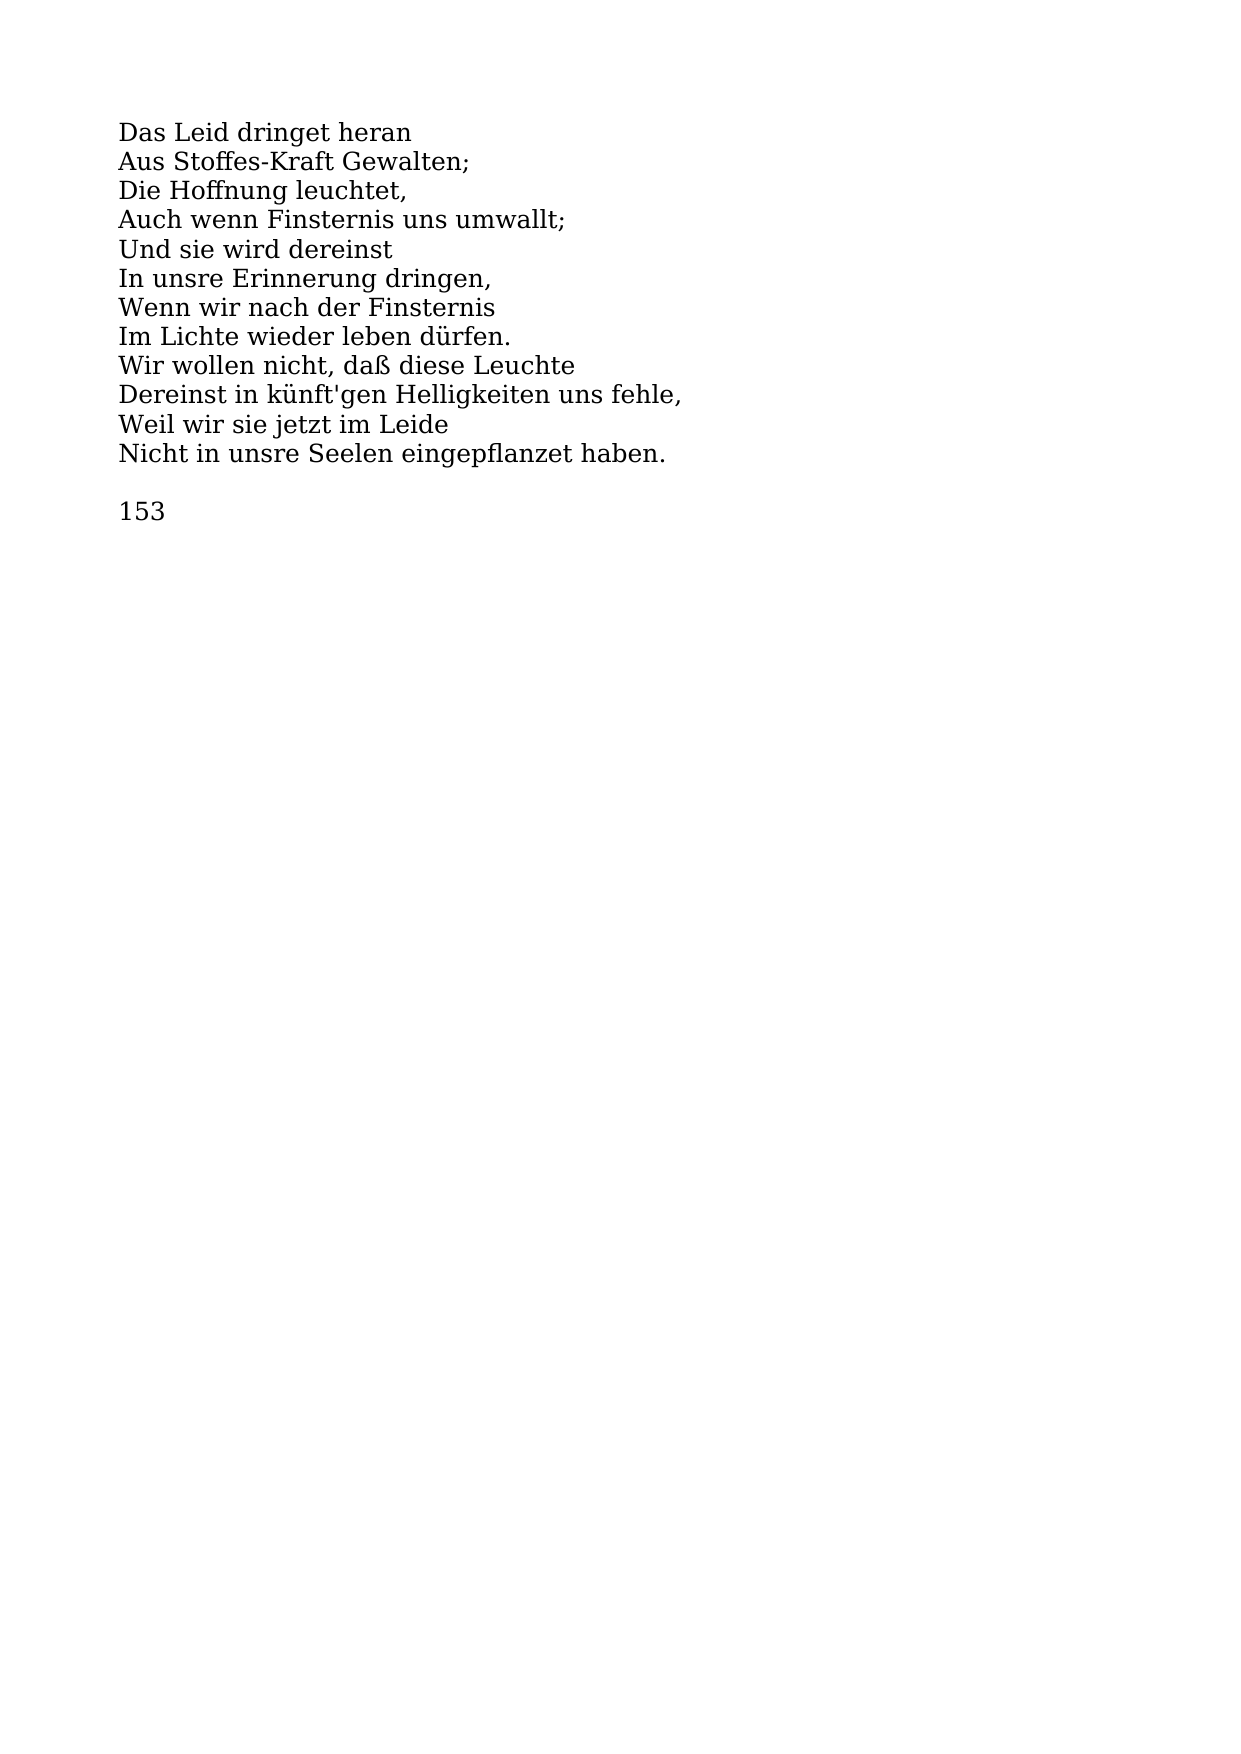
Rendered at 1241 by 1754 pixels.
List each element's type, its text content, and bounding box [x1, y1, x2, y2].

text Wenn wir nach der Finsternis [118, 293, 1122, 322]
text 153 [118, 497, 1122, 526]
text Aus Stoffes-Kraft Gewalten; [118, 147, 1122, 176]
text Wir wollen nicht, daß diese Leuchte [118, 351, 1122, 381]
text In unsre Erinnerung dringen, [118, 264, 1122, 293]
text Und sie wird dereinst [118, 235, 1122, 264]
text Nicht in unsre Seelen eingepflanzet haben. [118, 439, 1122, 468]
text Das Leid dringet heran [118, 118, 1122, 147]
text Die Hoffnung leuchtet, [118, 176, 1122, 206]
text Dereinst in künft'gen Helligkeiten uns fehle, [118, 381, 1122, 410]
text Auch wenn Finsternis uns umwallt; [118, 206, 1122, 235]
text Im Lichte wieder leben dürfen. [118, 322, 1122, 351]
text Weil wir sie jetzt im Leide [118, 410, 1122, 439]
